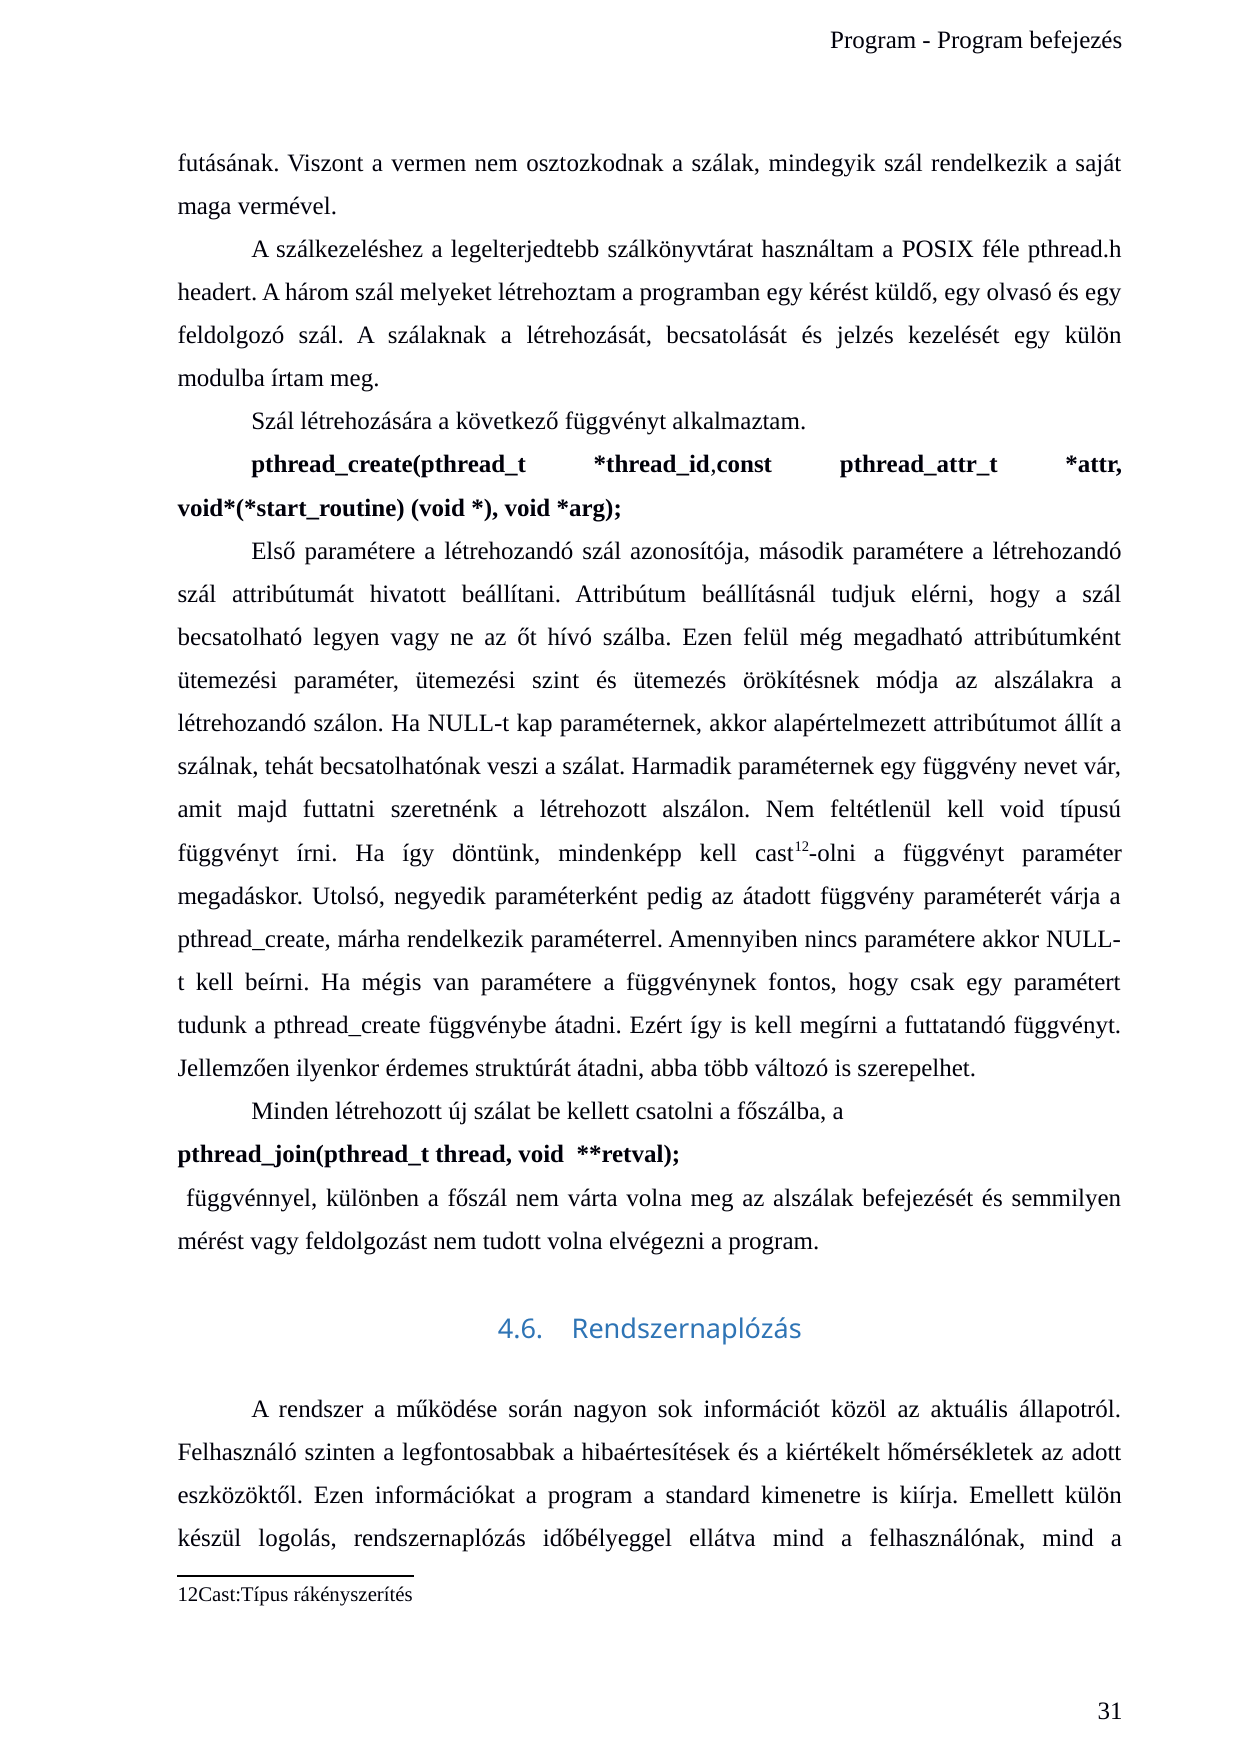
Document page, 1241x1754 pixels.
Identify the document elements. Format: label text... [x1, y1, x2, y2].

text Szál létrehozására a következő függvényt alkalmaztam. [177, 406, 1122, 435]
text futásának. Viszont a vermen nem osztozkodnak a szálak, mindegyik szál rendelkezik a saját maga vermével. [177, 148, 1122, 219]
text pthread_create(pthread_t *thread_id,const pthread_attr_t *attr, void*(*start_routine) (void *), void *arg); [177, 449, 1122, 521]
subtitle Rendszernaplózás [177, 1310, 1122, 1347]
text A rendszer a működése során nagyon sok információt közöl az aktuális állapotról. Felhasználó szinten a legfontosabbak a hibaértesítések és a kiértékelt hőmérsékletek az adott eszközöktől. Ezen információkat a program a standard kimenetre is kiírja. Emellett külön készül logolás, rendszernaplózás időbélyeggel ellátva mind a felhasználónak, mind a [177, 1394, 1122, 1552]
text Cast:Típus rákényszerítés [177, 1582, 1122, 1606]
text Első paramétere a létrehozandó szál azonosítója, második paramétere a létrehozandó szál attribútumát hivatott beállítani. Attribútum beállításnál tudjuk elérni, hogy a szál becsatolható legyen vagy ne az őt hívó szálba. Ezen felül még megadható attribútumként ütemezési paraméter, ütemezési szint és ütemezés örökítésnek módja az alszálakra a létrehozandó szálon. Ha NULL-t kap paraméternek, akkor alapértelmezett attribútumot állít a szálnak, tehát becsatolhatónak veszi a szálat. Harmadik paraméternek egy függvény nevet vár, amit majd futtatni szeretnénk a létrehozott alszálon. Nem feltétlenül kell void típusú függvényt írni. Ha így döntünk, mindenképp kell cast-olni a függvényt paraméter megadáskor. Utolsó, negyedik paraméterként pedig az átadott függvény paraméterét várja a pthread_create, márha rendelkezik paraméterrel. Amennyiben nincs paramétere akkor NULL-t kell beírni. Ha mégis van paramétere a függvénynek fontos, hogy csak egy paramétert tudunk a pthread_create függvénybe átadni. Ezért így is kell megírni a futtatandó függvényt. Jellemzően ilyenkor érdemes struktúrát átadni, abba több változó is szerepelhet. [177, 536, 1122, 1082]
text pthread_join(pthread_t thread, void **retval); [177, 1139, 1122, 1168]
text függvénnyel, különben a főszál nem várta volna meg az alszálak befejezését és semmilyen mérést vagy feldolgozást nem tudott volna elvégezni a program. [177, 1183, 1122, 1254]
text A szálkezeléshez a legelterjedtebb szálkönyvtárat használtam a POSIX féle pthread.h headert. A három szál melyeket létrehoztam a programban egy kérést küldő, egy olvasó és egy feldolgozó szál. A szálaknak a létrehozását, becsatolását és jelzés kezelését egy külön modulba írtam meg. [177, 234, 1122, 392]
text Minden létrehozott új szálat be kellett csatolni a főszálba, a [177, 1096, 1122, 1125]
